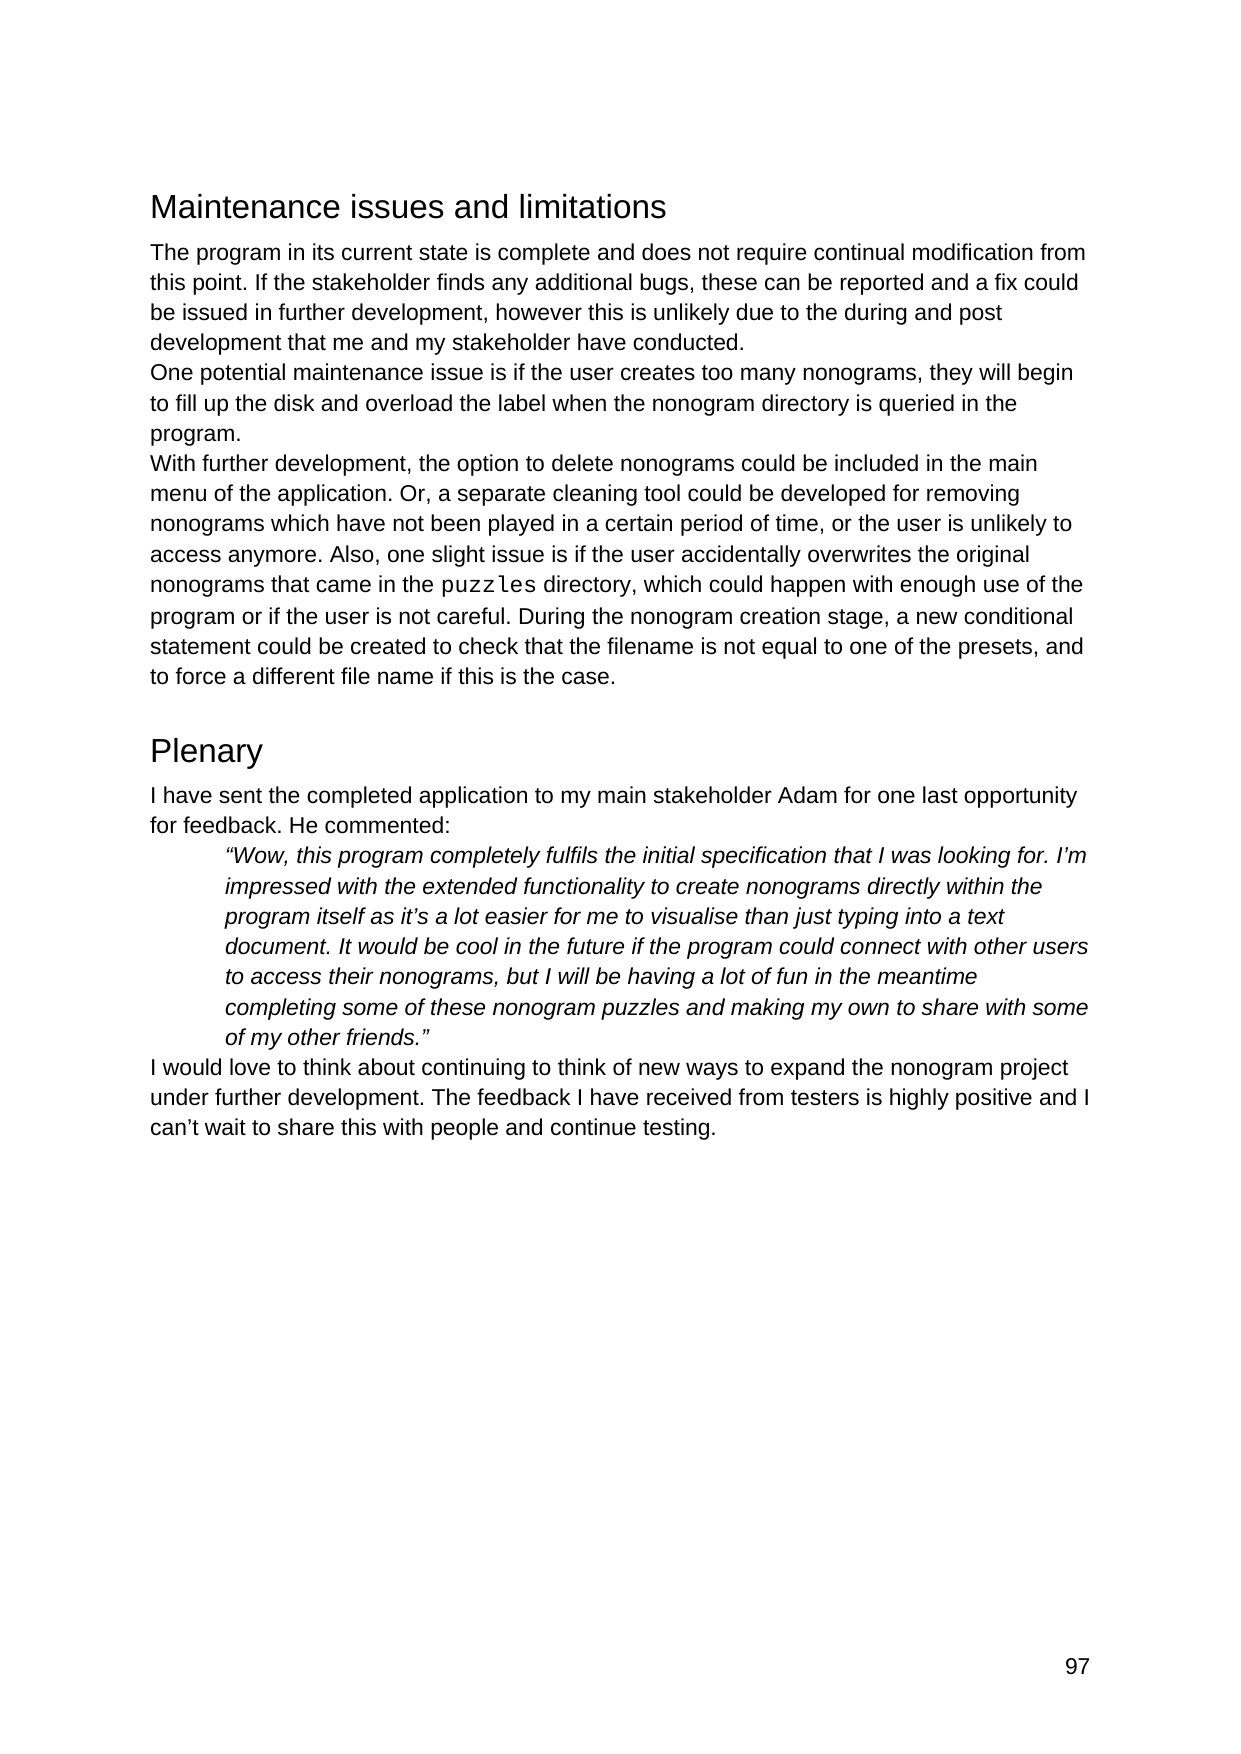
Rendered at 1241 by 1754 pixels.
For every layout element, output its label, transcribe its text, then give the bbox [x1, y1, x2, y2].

subtitle Maintenance issues and limitations [150, 187, 1090, 226]
text One potential maintenance issue is if the user creates too many nonograms, they will begin to fill up the disk and overload the label when the nonogram directory is queried in the program. [150, 359, 1090, 446]
text “Wow, this program completely fulfils the initial specification that I was looking for. I’m impressed with the extended functionality to create nonograms directly within the program itself as it’s a lot easier for me to visualise than just typing into a text document. It would be cool in the future if the program could connect with other users to access their nonograms, but I will be having a lot of fun in the meantime completing some of these nonogram puzzles and making my own to share with some of my other friends.” [225, 842, 1090, 1050]
text I would love to think about continuing to think of new ways to expand the nonogram project under further development. The feedback I have received from testers is highly positive and I can’t wait to share this with people and continue testing. [150, 1054, 1090, 1141]
text With further development, the option to delete nonograms could be included in the main menu of the application. Or, a separate cleaning tool could be developed for removing nonograms which have not been played in a certain period of time, or the user is unlikely to access anymore. Also, one slight issue is if the user accidentally overwrites the original nonograms that came in the puzzles directory, which could happen with enough use of the program or if the user is not careful. During the nonogram creation stage, a new conditional statement could be created to check that the filename is not equal to one of the presets, and to force a different file name if this is the case. [150, 450, 1090, 690]
text The program in its current state is complete and does not require continual modification from this point. If the stakeholder finds any additional bugs, these can be reported and a fix could be issued in further development, however this is unlikely due to the during and post development that me and my stakeholder have conducted. [150, 238, 1090, 355]
text I have sent the completed application to my main stakeholder Adam for one last opportunity for feedback. He commented: [150, 782, 1090, 838]
subtitle Plenary [150, 731, 1090, 769]
